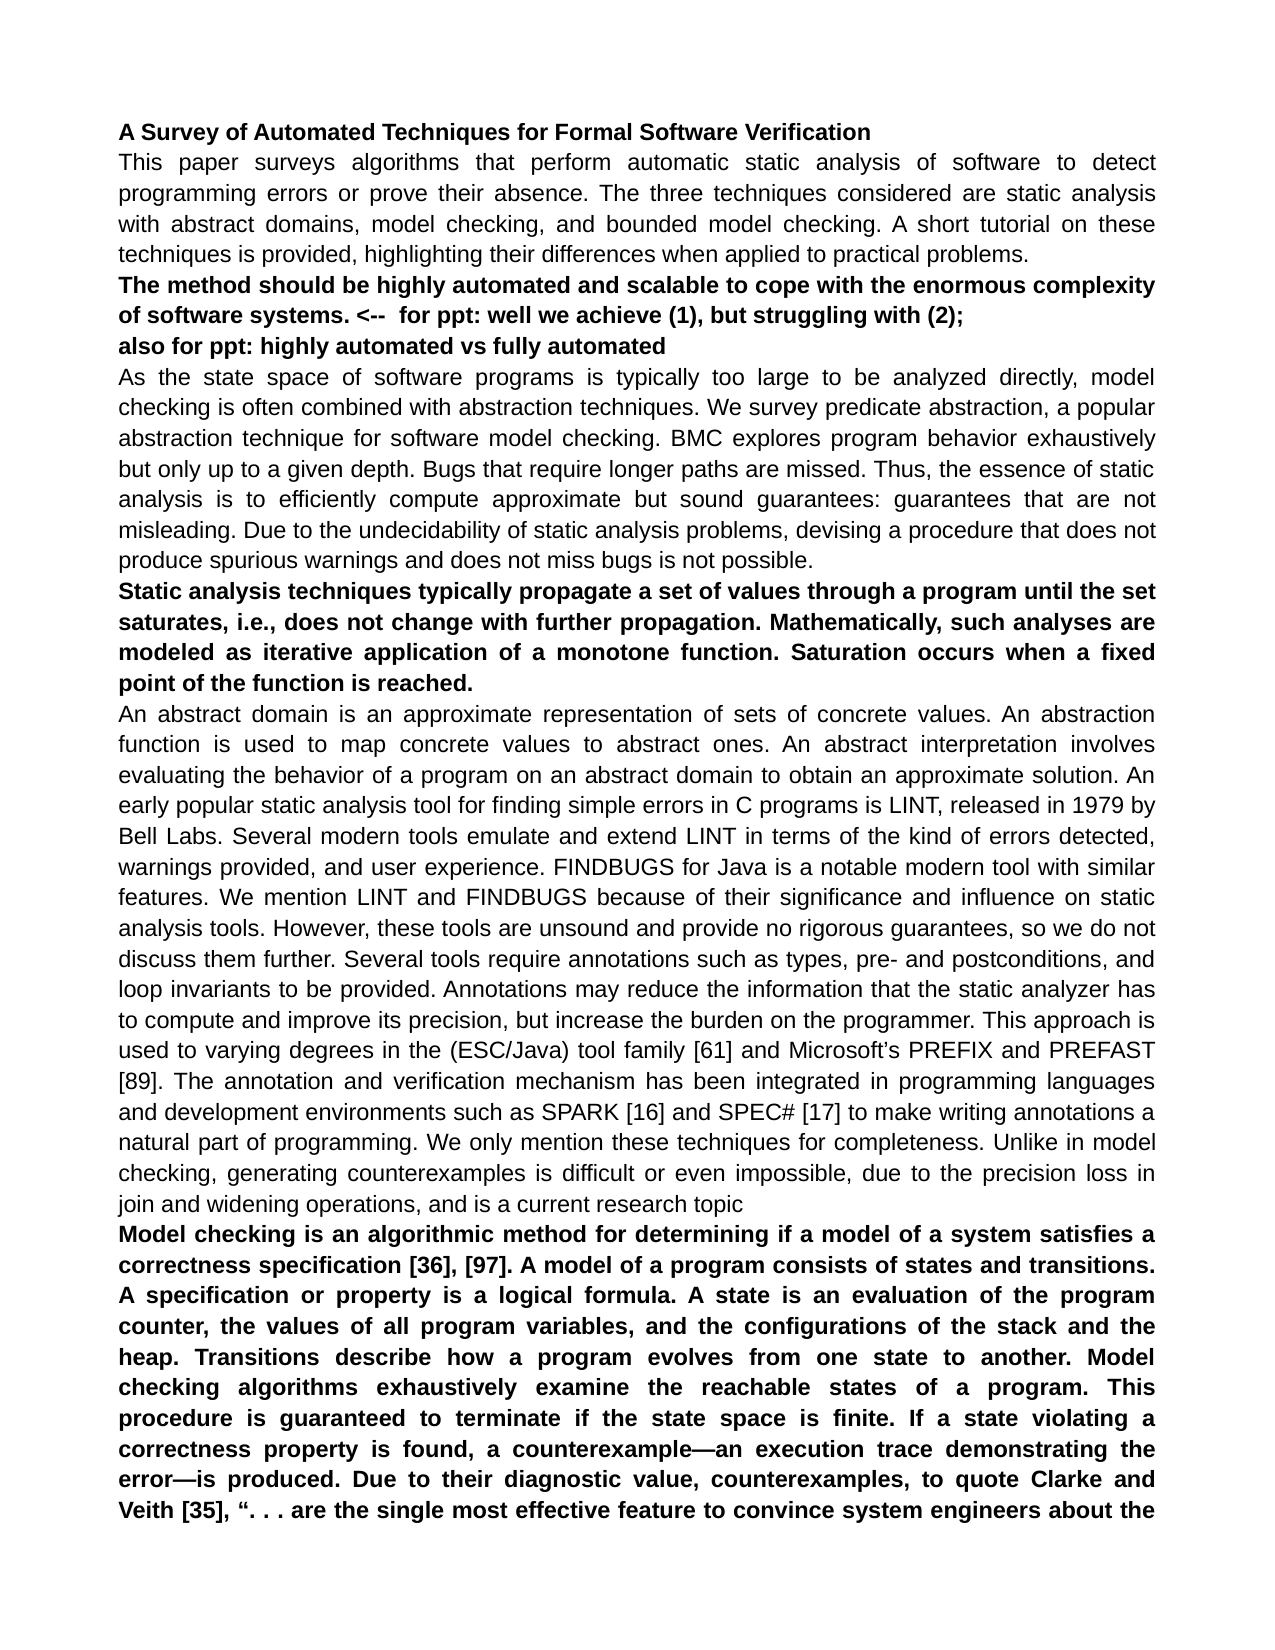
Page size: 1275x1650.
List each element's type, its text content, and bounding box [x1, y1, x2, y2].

text also for ppt: highly automated vs fully automated [118, 332, 1157, 359]
text The method should be highly automated and scalable to cope with the enormous complexity of software systems. <-- for ppt: well we achieve (1), but struggling with (2); [118, 271, 1157, 329]
text Model checking is an algorithmic method for determining if a model of a system satisfies a correctness specification [36], [97]. A model of a program consists of states and transitions. A specification or property is a logical formula. A state is an evaluation of the program counter, the values of all program variables, and the configurations of the stack and the heap. Transitions describe how a program evolves from one state to another. Model checking algorithms exhaustively examine the reachable states of a program. This procedure is guaranteed to terminate if the state space is finite. If a state violating a correctness property is found, a counterexample—an execution trace demonstrating the error—is produced. Due to their diagnostic value, counterexamples, to quote Clarke and Veith [35], “. . . are the single most effective feature to convince system engineers about the [118, 1221, 1157, 1523]
text A Survey of Automated Techniques for Formal Software Verification [118, 118, 1157, 145]
text Static analysis techniques typically propagate a set of values through a program until the set saturates, i.e., does not change with further propagation. Mathematically, such analyses are modeled as iterative application of a monotone function. Saturation occurs when a fixed point of the function is reached. [118, 577, 1157, 696]
text As the state space of software programs is typically too large to be analyzed directly, model checking is often combined with abstraction techniques. We survey predicate abstraction, a popular abstraction technique for software model checking. BMC explores program behavior exhaustively but only up to a given depth. Bugs that require longer paths are missed. Thus, the essence of static analysis is to efficiently compute approximate but sound guarantees: guarantees that are not misleading. Due to the undecidability of static analysis problems, devising a procedure that does not produce spurious warnings and does not miss bugs is not possible. [118, 363, 1157, 574]
text This paper surveys algorithms that perform automatic static analysis of software to detect programming errors or prove their absence. The three techniques considered are static analysis with abstract domains, model checking, and bounded model checking. A short tutorial on these techniques is provided, highlighting their differences when applied to practical problems. [118, 149, 1157, 267]
text An abstract domain is an approximate representation of sets of concrete values. An abstraction function is used to map concrete values to abstract ones. An abstract interpretation involves evaluating the behavior of a program on an abstract domain to obtain an approximate solution. An early popular static analysis tool for finding simple errors in C programs is LINT, released in 1979 by Bell Labs. Several modern tools emulate and extend LINT in terms of the kind of errors detected, warnings provided, and user experience. FINDBUGS for Java is a notable modern tool with similar features. We mention LINT and FINDBUGS because of their significance and influence on static analysis tools. However, these tools are unsound and provide no rigorous guarantees, so we do not discuss them further. Several tools require annotations such as types, pre- and postconditions, and loop invariants to be provided. Annotations may reduce the information that the static analyzer has to compute and improve its precision, but increase the burden on the programmer. This approach is used to varying degrees in the (ESC/Java) tool family [61] and Microsoft’s PREFIX and PREFAST [89]. The annotation and verification mechanism has been integrated in programming languages and development environments such as SPARK [16] and SPEC# [17] to make writing annotations a natural part of programming. We only mention these techniques for completeness. Unlike in model checking, generating counterexamples is difficult or even impossible, due to the precision loss in join and widening operations, and is a current research topic [118, 700, 1157, 1217]
